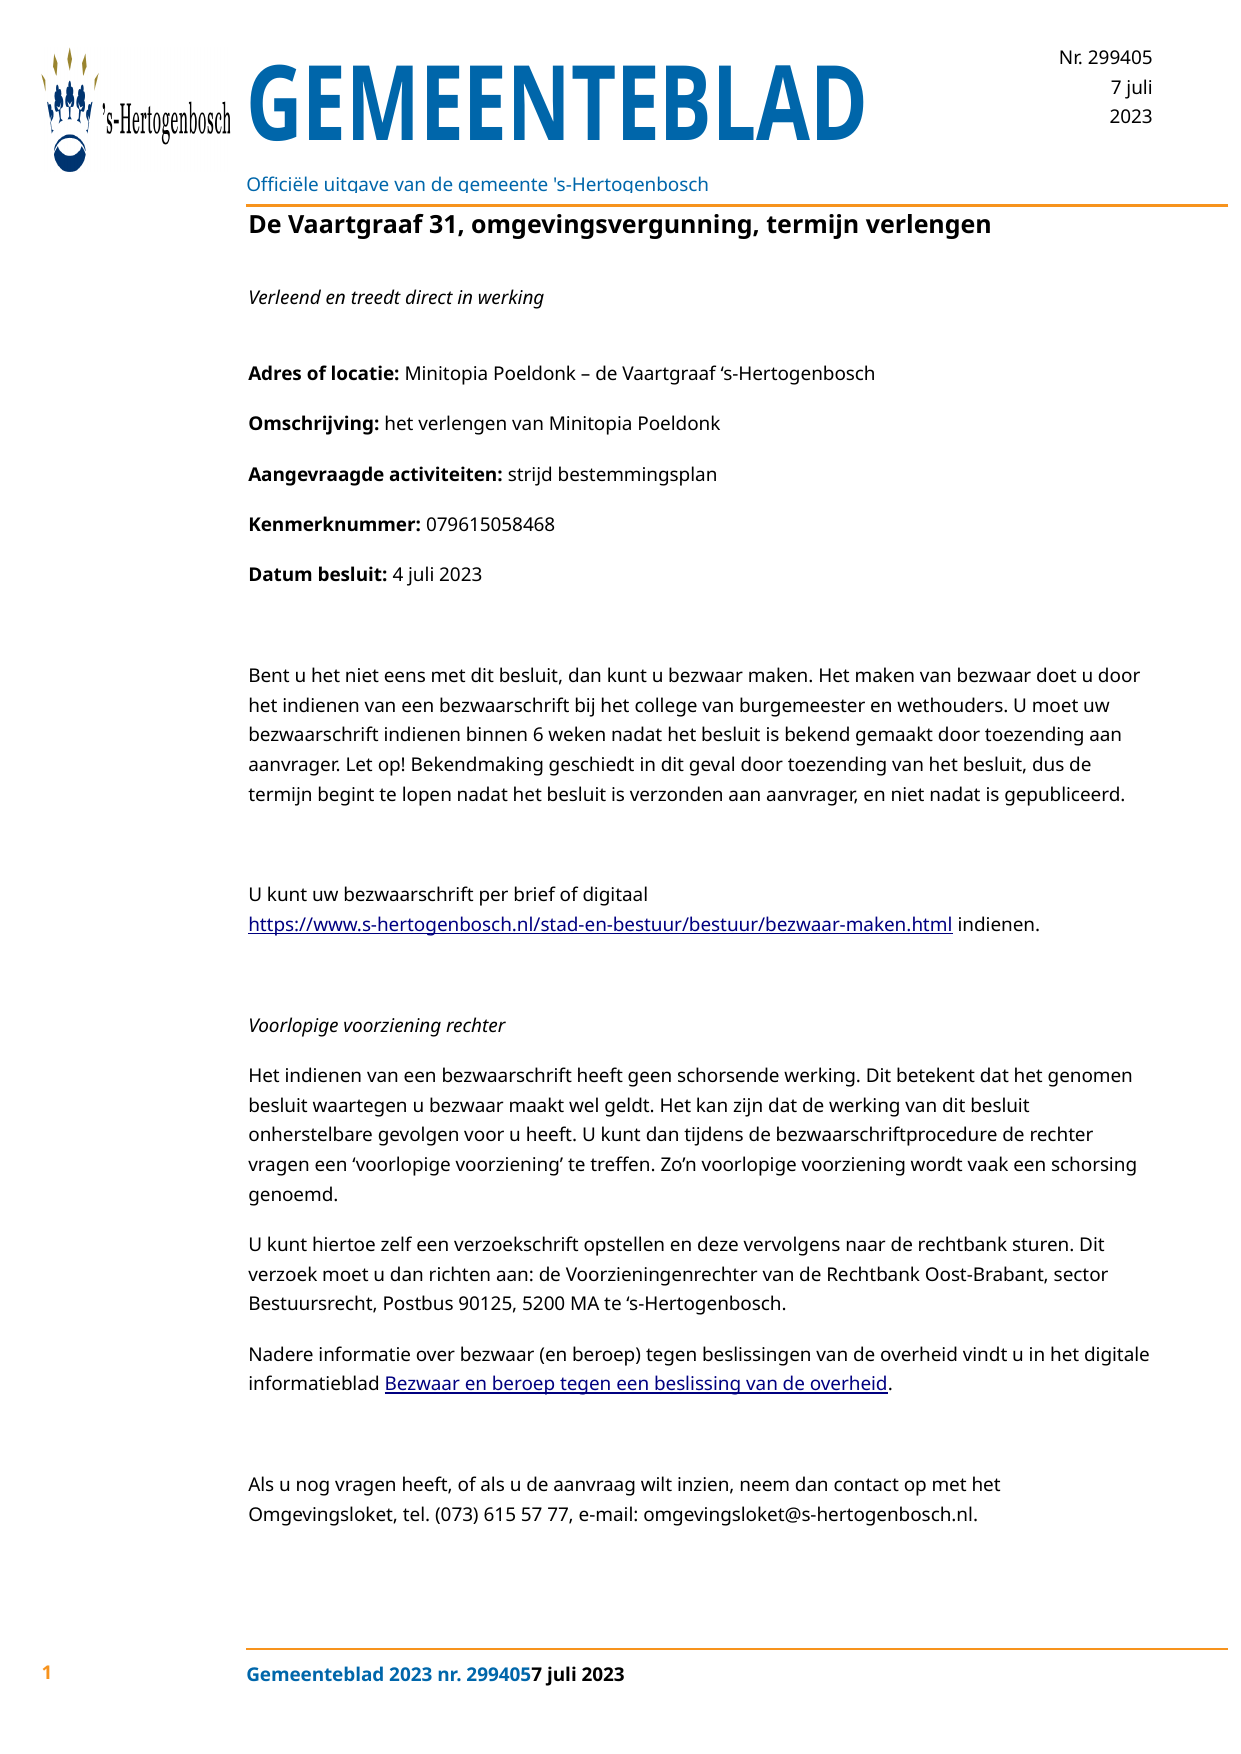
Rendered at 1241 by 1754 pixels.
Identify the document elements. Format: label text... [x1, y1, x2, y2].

text Voorlopige voorziening rechter [248, 1012, 1152, 1038]
text Verleend en treedt direct in werking [248, 284, 1152, 309]
text Datum besluit: 4 juli 2023 [248, 562, 1152, 587]
text U kunt uw bezwaarschrift per brief of digitaal https://www.s-hertogenbosch.nl/stad-en-bestuur/bestuur/bezwaar-maken.html indienen. [248, 882, 1152, 937]
picture [41, 47, 231, 172]
text Aangevraagde activiteiten: strijd bestemmingsplan [248, 461, 1152, 487]
text Omschrijving: het verlengen van Minitopia Poeldonk [248, 410, 1152, 436]
text Nadere informatie over bezwaar (en beroep) tegen beslissingen van de overheid vindt u in het digitale informatieblad Bezwaar en beroep tegen een beslissing van de overheid. [248, 1341, 1152, 1396]
text De Vaartgraaf 31, omgevingsvergunning, termijn verlengen [248, 207, 1152, 241]
text Bent u het niet eens met dit besluit, dan kunt u bezwaar maken. Het maken van bezwaar doet u door het indienen van een bezwaarschrift bij het college van burgemeester en wethouders. U moet uw bezwaarschrift indienen binnen 6 weken nadat het besluit is bekend gemaakt door toezending aan aanvrager. Let op! Bekendmaking geschiedt in dit geval door toezending van het besluit, dus de termijn begint te lopen nadat het besluit is verzonden aan aanvrager, en niet nadat is gepubliceerd. [248, 662, 1152, 807]
text U kunt hiertoe zelf een verzoekschrift opstellen en deze vervolgens naar de rechtbank sturen. Dit verzoek moet u dan richten aan: de Voorzieningenrechter van de Rechtbank Oost-Brabant, sector Bestuursrecht, Postbus 90125, 5200 MA te ‘s-Hertogenbosch. [248, 1231, 1152, 1316]
text Adres of locatie: Minitopia Poeldonk – de Vaartgraaf ‘s-Hertogenbosch [248, 360, 1152, 386]
text Als u nog vragen heeft, of als u de aanvraag wilt inzien, neem dan contact op met het Omgevingsloket, tel. (073) 615 57 77, e-mail: omgevingsloket@s-hertogenbosch.nl. [248, 1471, 1152, 1527]
text Kenmerknummer: 079615058468 [248, 511, 1152, 537]
text Het indienen van een bezwaarschrift heeft geen schorsende werking. Dit betekent dat het genomen besluit waartegen u bezwaar maakt wel geldt. Het kan zijn dat de werking van dit besluit onherstelbare gevolgen voor u heeft. U kunt dan tijdens de bezwaarschriftprocedure de rechter vragen een ‘voorlopige voorziening’ te treffen. Zo’n voorlopige voorziening wordt vaak een schorsing genoemd. [248, 1062, 1152, 1207]
